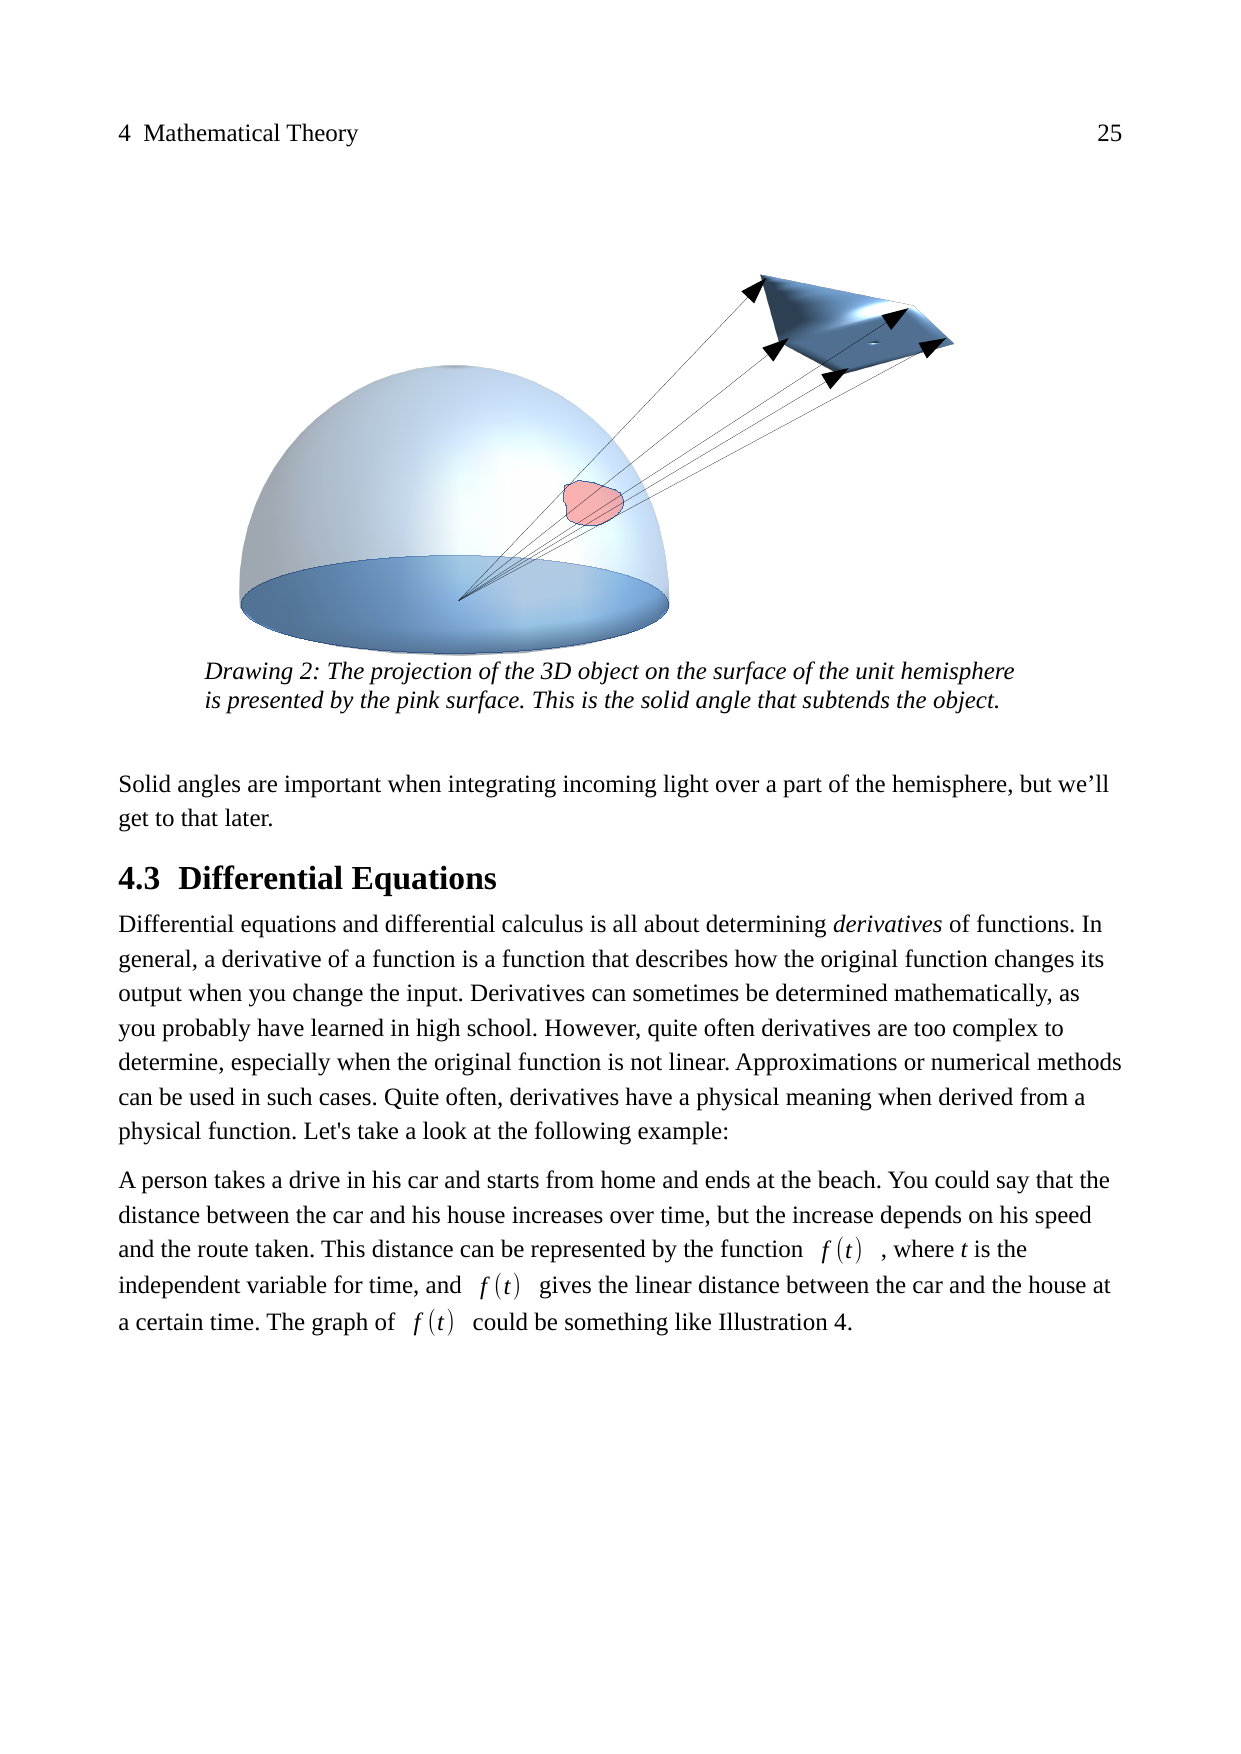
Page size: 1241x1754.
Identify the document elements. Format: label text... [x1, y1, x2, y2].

text [533, 529, 581, 559]
subtitle Differential Equations [118, 858, 1122, 897]
text A person takes a drive in his car and starts from home and ends at the beach. You could say that the distance between the car and his house increases over time, but the increase depends on his speed and the route taken. This distance can be represented by the function, where t is the independent variable for time, andgives the linear distance between the car and the house at a certain time. The graph ofcould be something like Illustration 4. [118, 1166, 1122, 1337]
text [503, 493, 566, 557]
text Solid angles are important when integrating incoming light over a part of the hemisphere, but we’ll get to that later. [118, 769, 1122, 832]
text [467, 457, 565, 556]
text [515, 517, 575, 558]
text Differential equations and differential calculus is all about determining derivatives of functions. In general, a derivative of a function is a function that describes how the original function changes its output when you change the input. Derivatives can sometimes be determined mathematically, as you probably have learned in high school. However, quite often derivatives are too complex to determine, especially when the original function is not linear. Approximations or numerical methods can be used in such cases. Quite often, derivatives have a physical meaning when derived from a physical function. Let's take a look at the following example: [118, 909, 1122, 1145]
text [526, 524, 580, 558]
text [539, 536, 584, 565]
text Drawing 2: The projection of the 3D object on the surface of the unit hemisphere is presented by the pink surface. This is the solid angle that subtends the object. [204, 212, 1036, 714]
